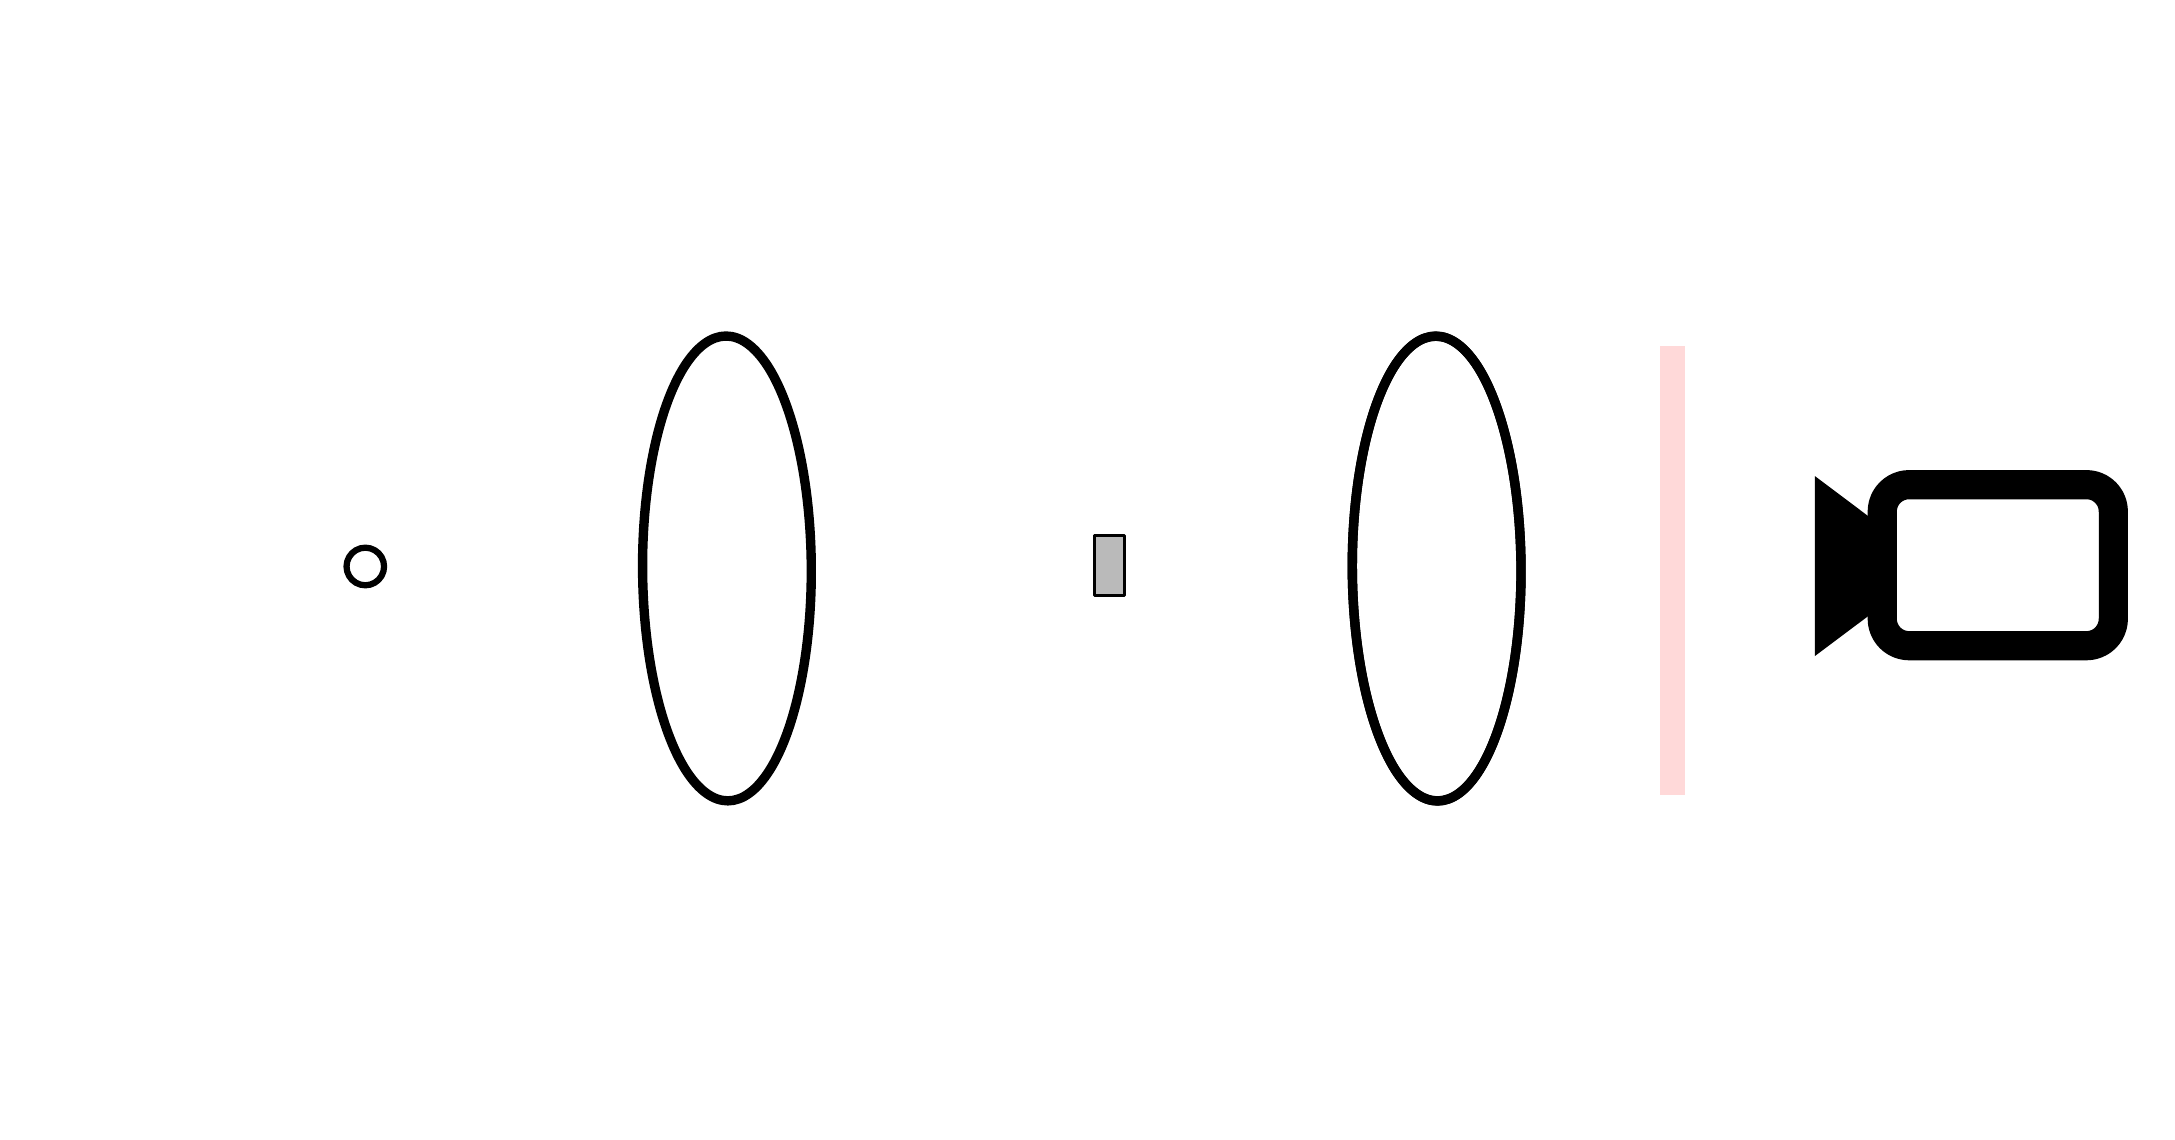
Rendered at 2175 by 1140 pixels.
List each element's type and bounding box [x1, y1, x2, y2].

text_box [1357, 341, 1516, 796]
text_box [1094, 535, 1125, 596]
text_box [1882, 484, 2114, 646]
text_box [1814, 476, 1875, 657]
text_box [642, 336, 812, 801]
